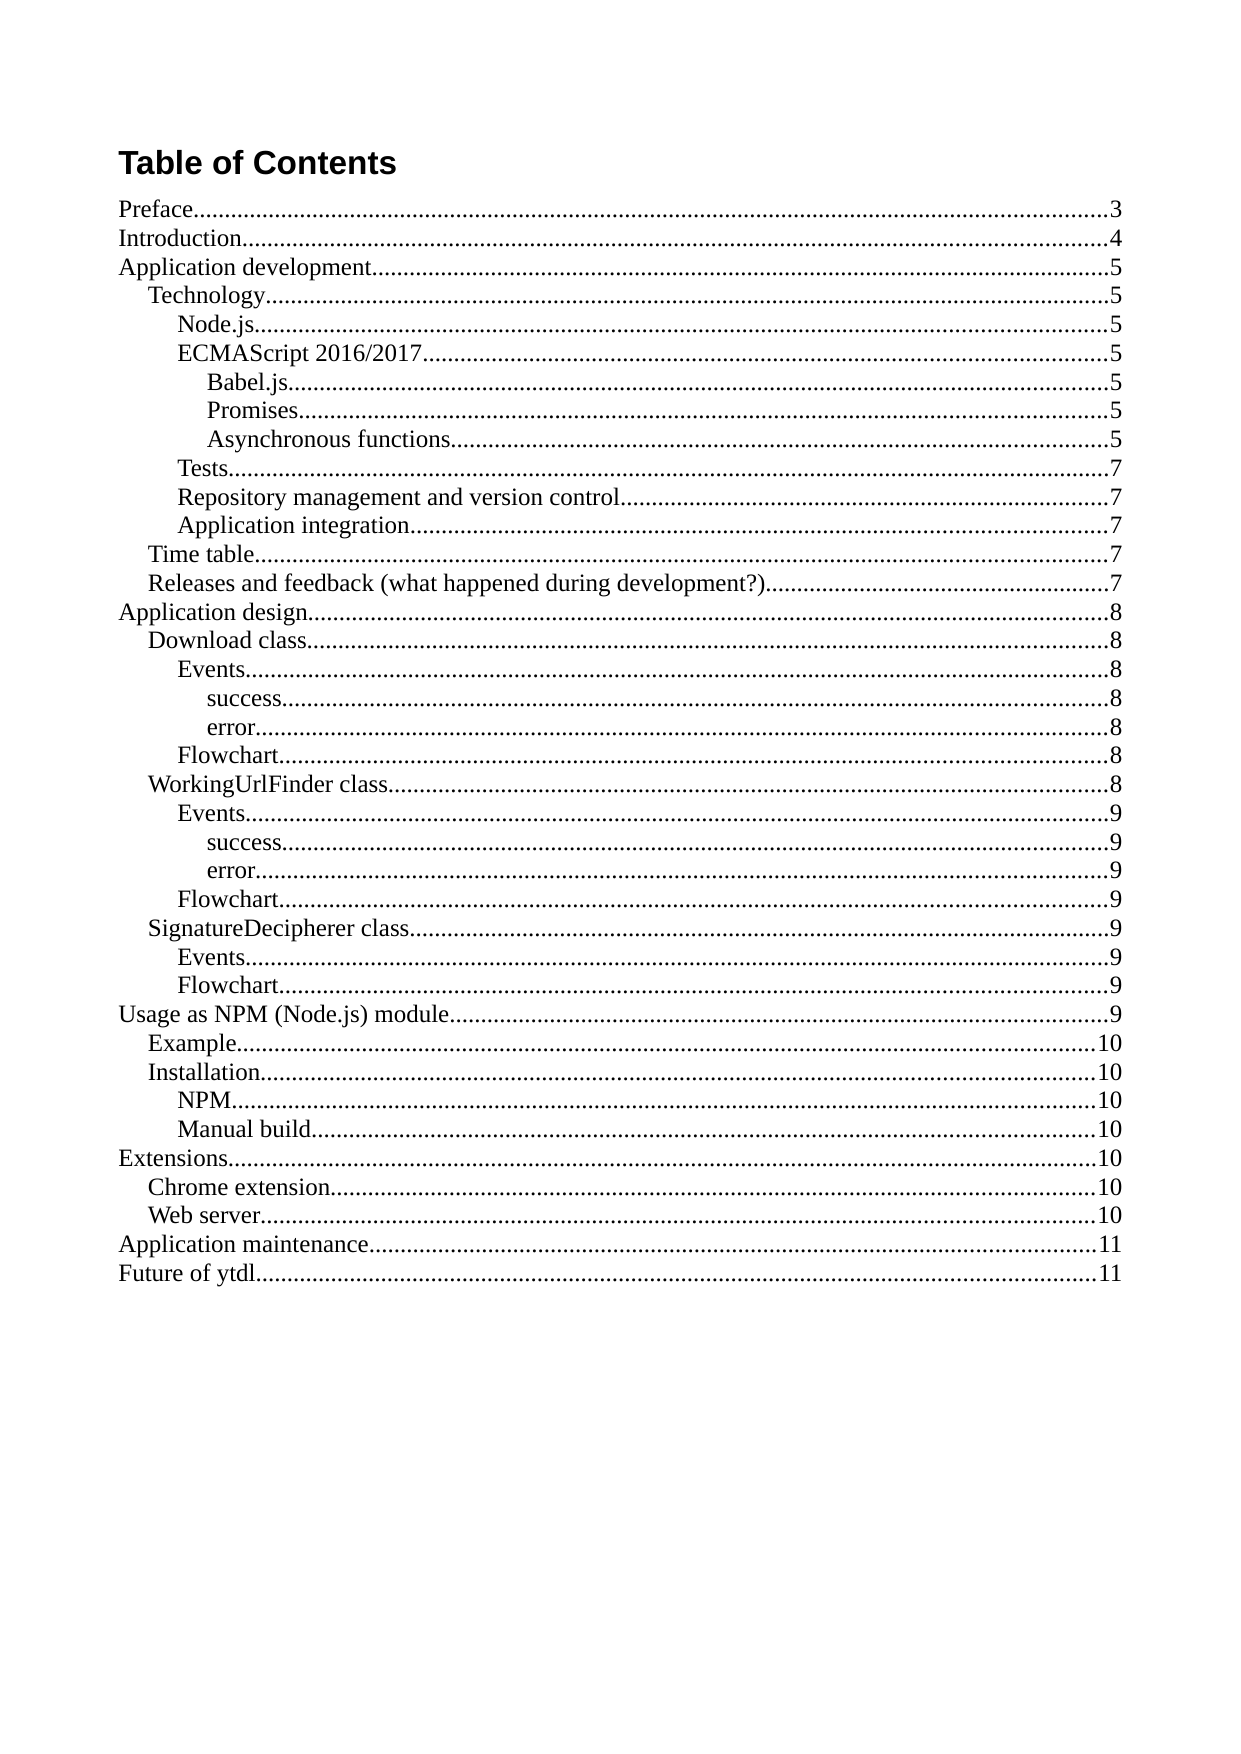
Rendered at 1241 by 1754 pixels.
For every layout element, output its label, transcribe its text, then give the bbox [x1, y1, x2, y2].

text Events 9 [177, 798, 1122, 827]
text Asynchronous functions 5 [207, 424, 1122, 453]
text Time table 7 [148, 539, 1122, 568]
text error 8 [207, 712, 1122, 740]
text Flowchart 9 [177, 884, 1122, 913]
text SignatureDecipherer class 9 [148, 913, 1122, 942]
text Application design 8 [118, 597, 1122, 625]
text Installation 10 [148, 1057, 1122, 1085]
text Application integration 7 [177, 510, 1122, 539]
text Download class 8 [148, 625, 1122, 654]
text Releases and feedback (what happened during development?) 7 [148, 568, 1122, 597]
text success 9 [207, 827, 1122, 855]
text Babel.js 5 [207, 367, 1122, 395]
text Application maintenance 11 [118, 1229, 1122, 1258]
text NPM 10 [177, 1085, 1122, 1114]
text WorkingUrlFinder class 8 [148, 769, 1122, 798]
text Node.js 5 [177, 309, 1122, 338]
subtitle Table of Contents [118, 143, 1122, 182]
text success 8 [207, 683, 1122, 712]
text Introduction 4 [118, 223, 1122, 252]
text ECMAScript 2016/2017 5 [177, 338, 1122, 367]
text Repository management and version control 7 [177, 482, 1122, 510]
text Preface 3 [118, 194, 1122, 223]
text Tests 7 [177, 453, 1122, 482]
text Example 10 [148, 1028, 1122, 1057]
text Technology 5 [148, 280, 1122, 309]
text Future of ytdl 11 [118, 1258, 1122, 1287]
text error 9 [207, 855, 1122, 884]
text Extensions 10 [118, 1143, 1122, 1172]
text Events 9 [177, 942, 1122, 970]
text Events 8 [177, 654, 1122, 683]
text Web server 10 [148, 1200, 1122, 1229]
text Chrome extension 10 [148, 1172, 1122, 1200]
text Flowchart 8 [177, 740, 1122, 769]
text Flowchart 9 [177, 970, 1122, 999]
text Application development 5 [118, 252, 1122, 280]
text Promises 5 [207, 395, 1122, 424]
text Manual build 10 [177, 1114, 1122, 1143]
text Usage as NPM (Node.js) module 9 [118, 999, 1122, 1028]
